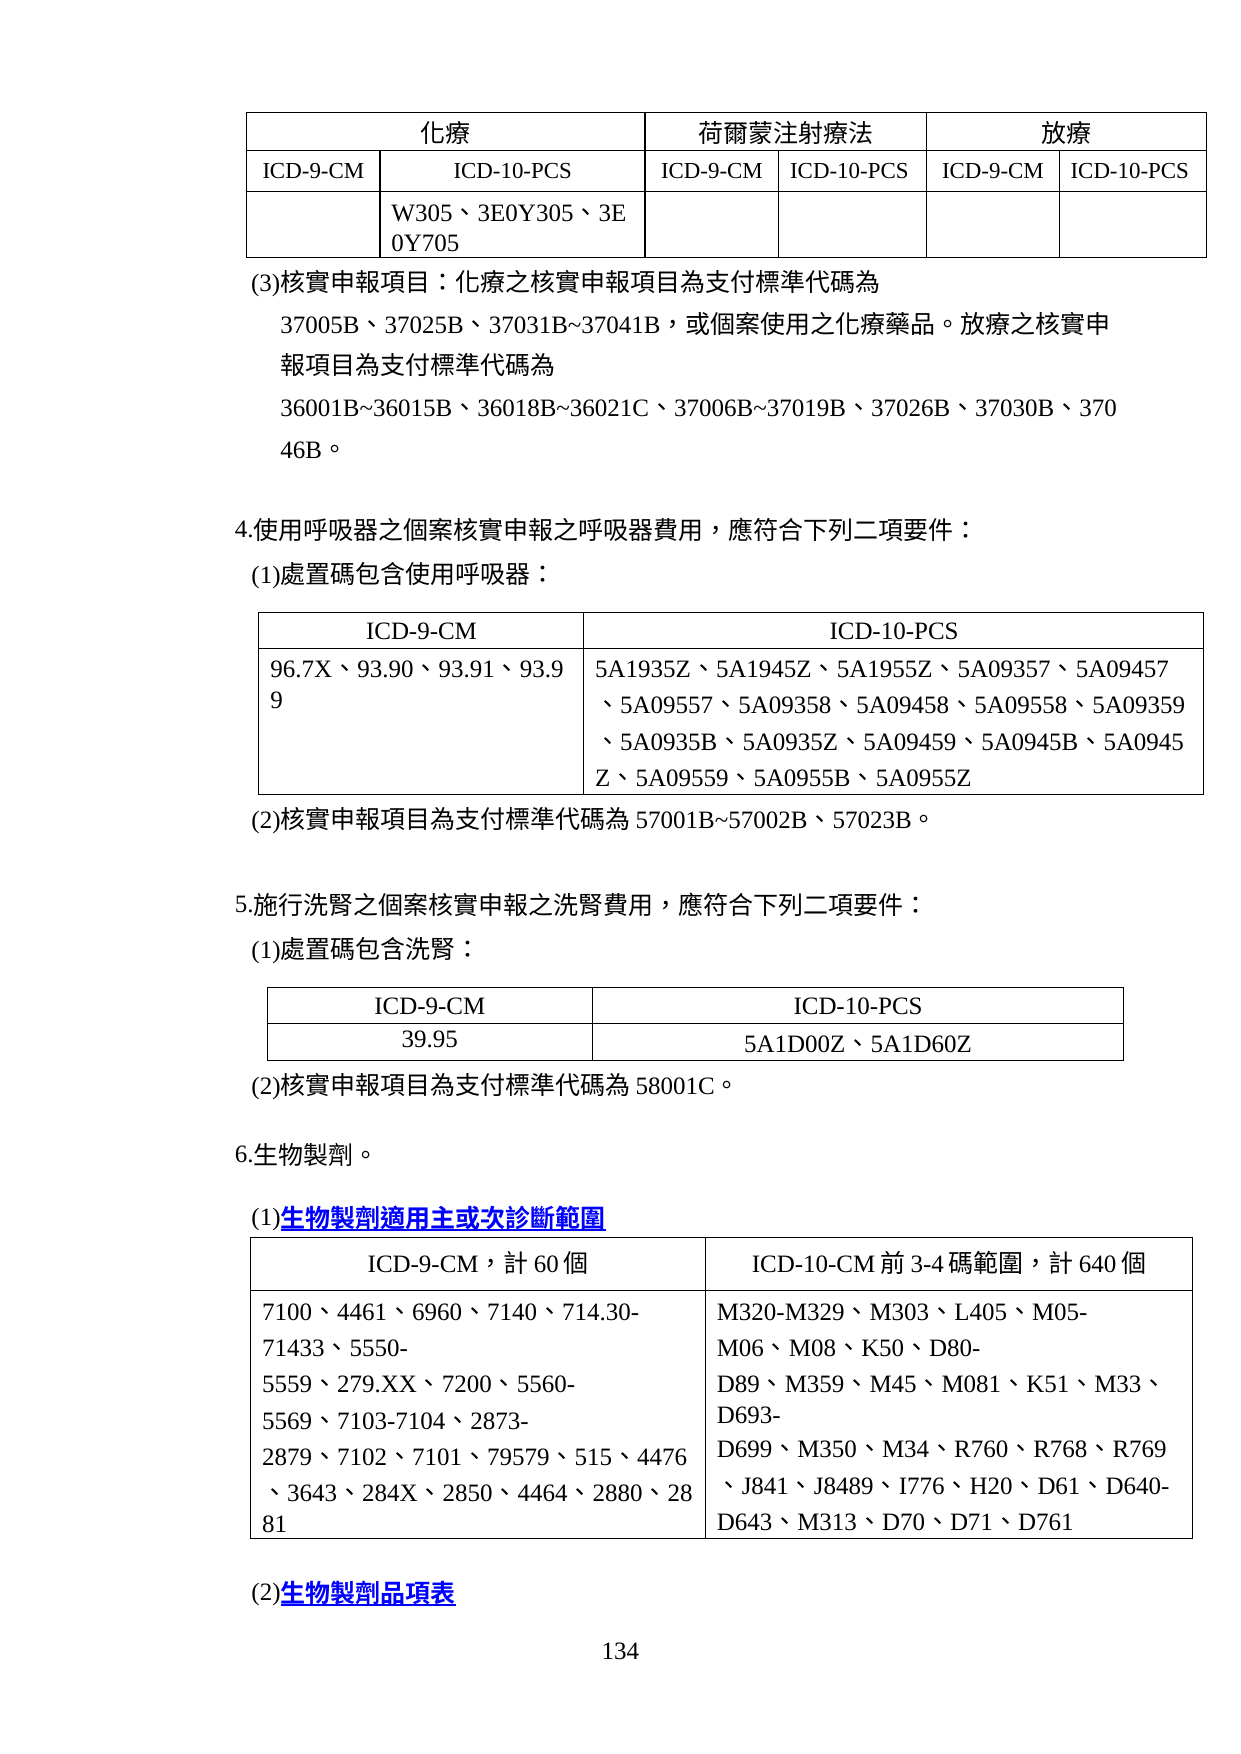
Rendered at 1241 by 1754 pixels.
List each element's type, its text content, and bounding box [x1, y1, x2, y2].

table_cell [927, 192, 1059, 257]
table_header ICD-9-CM，計60個 [251, 1238, 705, 1290]
table_cell 5A1D00Z、5A1D60Z [593, 1024, 1123, 1060]
table_header 荷爾蒙注射療法 [646, 113, 926, 149]
table_cell [1060, 192, 1206, 257]
table_cell M320-M329、M303、L405、M05-M06、M08、K50、D80-D89、M359、M45、M081、K51、M33、D693-D699、M350、M34、R760、R768、R769、J841、J8489、I776、H20、D61、D640-D643、M313、D70、D71、D761 [706, 1291, 1192, 1538]
text 6.生物製劑。 [234, 1112, 1122, 1175]
table_cell [646, 192, 778, 257]
table_cell ICD-9-CM [927, 151, 1059, 191]
table_cell 7100、4461、6960、7140、714.30-71433、5550-5559、279.XX、7200、5560-5569、7103-7104、2873-2879、7102、7101、79579、515、4476、3643、284X、2850、4464、2880、2881 [251, 1291, 705, 1538]
table_header ICD-10-PCS [584, 613, 1203, 648]
table_cell 5A1935Z、5A1945Z、5A1955Z、5A09357、5A09457、5A09557、5A09358、5A09458、5A09558、5A09359、5A0935B、5A0935Z、5A09459、5A0945B、5A0945Z、5A09559、5A0955B、5A0955Z [584, 649, 1203, 794]
table_cell ICD-10-PCS [381, 151, 644, 191]
text (2)核實申報項目為支付標準代碼為58001C。 [251, 1061, 1122, 1103]
text (3)核實申報項目：化療之核實申報項目為支付標準代碼為37005B、37025B、37031B~37041B，或個案使用之化療藥品。放療之核實申報項目為支付標準代碼為36001B~36015B、36018B~36021C、37006B~37019B、37026B、37030B、37046B。 [251, 258, 1122, 466]
table_cell W305、3E0Y305、3E0Y705 [381, 192, 644, 257]
text (1)處置碼包含使用呼吸器： [251, 550, 1122, 591]
table_cell [779, 192, 926, 257]
table_cell [247, 192, 379, 257]
table_cell 39.95 [268, 1024, 592, 1060]
text (1)處置碼包含洗腎： [251, 925, 1122, 966]
text (2)生物製劑品項表 [251, 1550, 1122, 1612]
table_cell ICD-10-PCS [779, 151, 926, 191]
table_header 化療 [247, 113, 644, 149]
table_header ICD-10-PCS [593, 988, 1123, 1023]
text (1)生物製劑適用主或次診斷範圍 [251, 1175, 1122, 1237]
table_header 放療 [927, 113, 1206, 149]
table_header ICD-10-CM前3-4碼範圍，計640個 [706, 1238, 1192, 1290]
text 4.使用呼吸器之個案核實申報之呼吸器費用，應符合下列二項要件： [234, 487, 1122, 550]
table_cell ICD-10-PCS [1060, 151, 1206, 191]
table_header ICD-9-CM [268, 988, 592, 1023]
text 5.施行洗腎之個案核實申報之洗腎費用，應符合下列二項要件： [234, 862, 1122, 925]
table_cell ICD-9-CM [646, 151, 778, 191]
table_header ICD-9-CM [259, 613, 583, 648]
table_cell 96.7X、93.90、93.91、93.99 [259, 649, 583, 794]
text (2)核實申報項目為支付標準代碼為57001B~57002B、57023B。 [251, 795, 1122, 836]
table_cell ICD-9-CM [247, 151, 379, 191]
